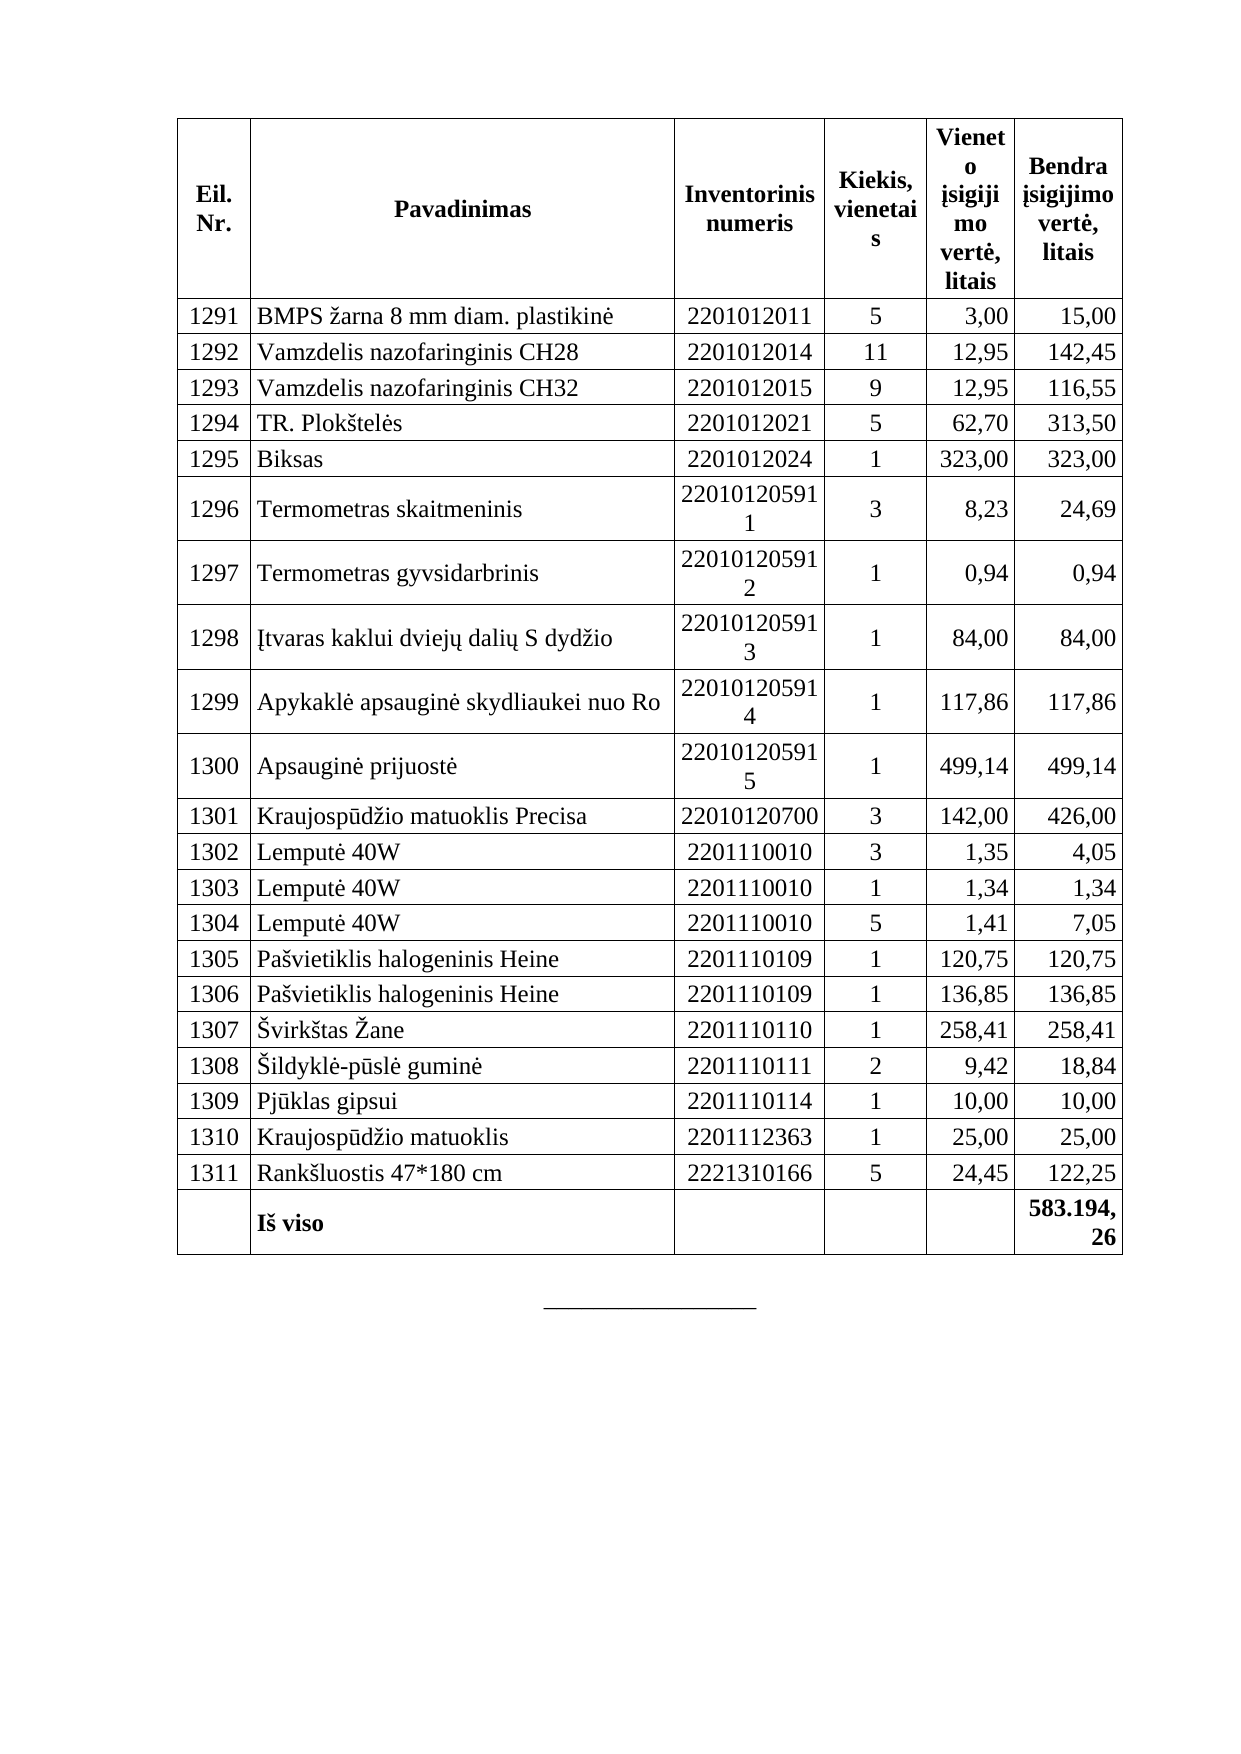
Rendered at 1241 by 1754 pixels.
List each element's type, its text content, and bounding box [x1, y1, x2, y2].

table_cell 1291 [178, 299, 250, 333]
table_cell 24,69 [1015, 477, 1122, 540]
table_cell 220101205911 [675, 477, 824, 540]
table_header Bendra įsigijimo vertė, litais [1015, 119, 1122, 297]
table_cell 583.194,26 [1015, 1190, 1122, 1254]
table_cell 1301 [178, 799, 250, 833]
table_cell 1 [825, 441, 926, 476]
table_cell 1 [825, 541, 926, 604]
table_cell Pašvietiklis halogeninis Heine [251, 941, 674, 976]
table_cell 12,95 [927, 370, 1014, 404]
table_cell Švirkštas Žane [251, 1012, 674, 1047]
table_cell 2201110111 [675, 1048, 824, 1082]
table_cell 1300 [178, 734, 250, 797]
table_cell 3 [825, 477, 926, 540]
table_cell 2201012021 [675, 405, 824, 440]
table_cell 1292 [178, 334, 250, 369]
table_cell 1,34 [927, 870, 1014, 904]
table_cell 2201110114 [675, 1084, 824, 1118]
table_cell [675, 1190, 824, 1254]
table_cell 1295 [178, 441, 250, 476]
table_cell 2 [825, 1048, 926, 1082]
table_cell 3,00 [927, 299, 1014, 333]
table_cell 2201110010 [675, 870, 824, 904]
table_cell 2201012014 [675, 334, 824, 369]
table_cell 1 [825, 605, 926, 669]
table_cell 1 [825, 670, 926, 733]
table_cell 1 [825, 1012, 926, 1047]
table_cell 499,14 [1015, 734, 1122, 797]
table_cell 1,41 [927, 905, 1014, 940]
table_cell 117,86 [1015, 670, 1122, 733]
table_cell Iš viso [251, 1190, 674, 1254]
table_cell 499,14 [927, 734, 1014, 797]
table_cell 7,05 [1015, 905, 1122, 940]
table_cell 258,41 [927, 1012, 1014, 1047]
table_cell 1 [825, 734, 926, 797]
table_cell Termometras skaitmeninis [251, 477, 674, 540]
table_cell 2201110110 [675, 1012, 824, 1047]
table_cell 84,00 [927, 605, 1014, 669]
table_cell 116,55 [1015, 370, 1122, 404]
table_cell 9 [825, 370, 926, 404]
table_cell 1311 [178, 1155, 250, 1189]
table_cell 10,00 [927, 1084, 1014, 1118]
table_cell 1293 [178, 370, 250, 404]
table_cell 142,00 [927, 799, 1014, 833]
table_cell 1 [825, 977, 926, 1011]
table_cell 313,50 [1015, 405, 1122, 440]
table_cell 136,85 [927, 977, 1014, 1011]
table_cell Lemputė 40W [251, 870, 674, 904]
table_cell 1297 [178, 541, 250, 604]
table_cell Vamzdelis nazofaringinis CH32 [251, 370, 674, 404]
table_cell 5 [825, 299, 926, 333]
table_cell 5 [825, 1155, 926, 1189]
table_cell [178, 1190, 250, 1254]
table_cell 2201112363 [675, 1119, 824, 1154]
table_cell 2201110109 [675, 941, 824, 976]
table_cell 1296 [178, 477, 250, 540]
table_cell 3 [825, 834, 926, 869]
table_cell 2201012015 [675, 370, 824, 404]
table_cell 1 [825, 1084, 926, 1118]
table_cell 4,05 [1015, 834, 1122, 869]
table_cell 1294 [178, 405, 250, 440]
table_cell Pjūklas gipsui [251, 1084, 674, 1118]
table_cell 1310 [178, 1119, 250, 1154]
table_cell 5 [825, 905, 926, 940]
table_cell 62,70 [927, 405, 1014, 440]
table_cell 25,00 [927, 1119, 1014, 1154]
table_cell Lemputė 40W [251, 905, 674, 940]
table_cell Lemputė 40W [251, 834, 674, 869]
table_cell 25,00 [1015, 1119, 1122, 1154]
table_header Pavadinimas [251, 119, 674, 297]
table_cell 1 [825, 941, 926, 976]
table_cell Apykaklė apsauginė skydliaukei nuo Ro [251, 670, 674, 733]
table_cell Kraujospūdžio matuoklis [251, 1119, 674, 1154]
table_cell 22010120700 [675, 799, 824, 833]
table_cell 15,00 [1015, 299, 1122, 333]
table_cell 1307 [178, 1012, 250, 1047]
table_cell 1298 [178, 605, 250, 669]
table_cell 122,25 [1015, 1155, 1122, 1189]
table_cell 2201110010 [675, 905, 824, 940]
table_cell [927, 1190, 1014, 1254]
table_cell 24,45 [927, 1155, 1014, 1189]
table_cell 323,00 [927, 441, 1014, 476]
table_header Kiekis, vienetais [825, 119, 926, 297]
table_cell 1299 [178, 670, 250, 733]
table_cell 1305 [178, 941, 250, 976]
table_cell Šildyklė-pūslė guminė [251, 1048, 674, 1082]
table_cell 120,75 [927, 941, 1014, 976]
table_cell Termometras gyvsidarbrinis [251, 541, 674, 604]
table_cell Kraujospūdžio matuoklis Precisa [251, 799, 674, 833]
table_cell 2201012011 [675, 299, 824, 333]
table_cell 18,84 [1015, 1048, 1122, 1082]
table_cell 1,34 [1015, 870, 1122, 904]
table_header Eil. Nr. [178, 119, 250, 297]
table_cell 1,35 [927, 834, 1014, 869]
table_cell 1302 [178, 834, 250, 869]
table_cell 136,85 [1015, 977, 1122, 1011]
table_cell 2201012024 [675, 441, 824, 476]
text _________________ [177, 1283, 1122, 1312]
table_cell 0,94 [1015, 541, 1122, 604]
table_cell Biksas [251, 441, 674, 476]
table_cell 3 [825, 799, 926, 833]
table_cell 2221310166 [675, 1155, 824, 1189]
table_cell 11 [825, 334, 926, 369]
table_cell 220101205914 [675, 670, 824, 733]
table_cell 1309 [178, 1084, 250, 1118]
table_cell 220101205913 [675, 605, 824, 669]
table_cell 1304 [178, 905, 250, 940]
table_cell 2201110010 [675, 834, 824, 869]
table_cell 9,42 [927, 1048, 1014, 1082]
table_cell BMPS žarna 8 mm diam. plastikinė [251, 299, 674, 333]
table_cell Rankšluostis 47*180 cm [251, 1155, 674, 1189]
table_cell 1 [825, 870, 926, 904]
table_cell 426,00 [1015, 799, 1122, 833]
table_header Inventorinis numeris [675, 119, 824, 297]
table_cell 1308 [178, 1048, 250, 1082]
table_header Vieneto įsigijimo vertė, litais [927, 119, 1014, 297]
table_cell 220101205915 [675, 734, 824, 797]
table_cell 12,95 [927, 334, 1014, 369]
table_cell Pašvietiklis halogeninis Heine [251, 977, 674, 1011]
table_cell 5 [825, 405, 926, 440]
table_cell 0,94 [927, 541, 1014, 604]
table_cell Apsauginė prijuostė [251, 734, 674, 797]
table_cell 2201110109 [675, 977, 824, 1011]
table_cell TR. Plokštelės [251, 405, 674, 440]
table_cell Vamzdelis nazofaringinis CH28 [251, 334, 674, 369]
table_cell 10,00 [1015, 1084, 1122, 1118]
table_cell 117,86 [927, 670, 1014, 733]
table_cell 142,45 [1015, 334, 1122, 369]
table_cell Įtvaras kaklui dviejų dalių S dydžio [251, 605, 674, 669]
table_cell 120,75 [1015, 941, 1122, 976]
table_cell 8,23 [927, 477, 1014, 540]
table_cell 1306 [178, 977, 250, 1011]
table_cell 220101205912 [675, 541, 824, 604]
table_cell 258,41 [1015, 1012, 1122, 1047]
table_cell 1 [825, 1119, 926, 1154]
table_cell 323,00 [1015, 441, 1122, 476]
table_cell 1303 [178, 870, 250, 904]
table_cell [825, 1190, 926, 1254]
table_cell 84,00 [1015, 605, 1122, 669]
